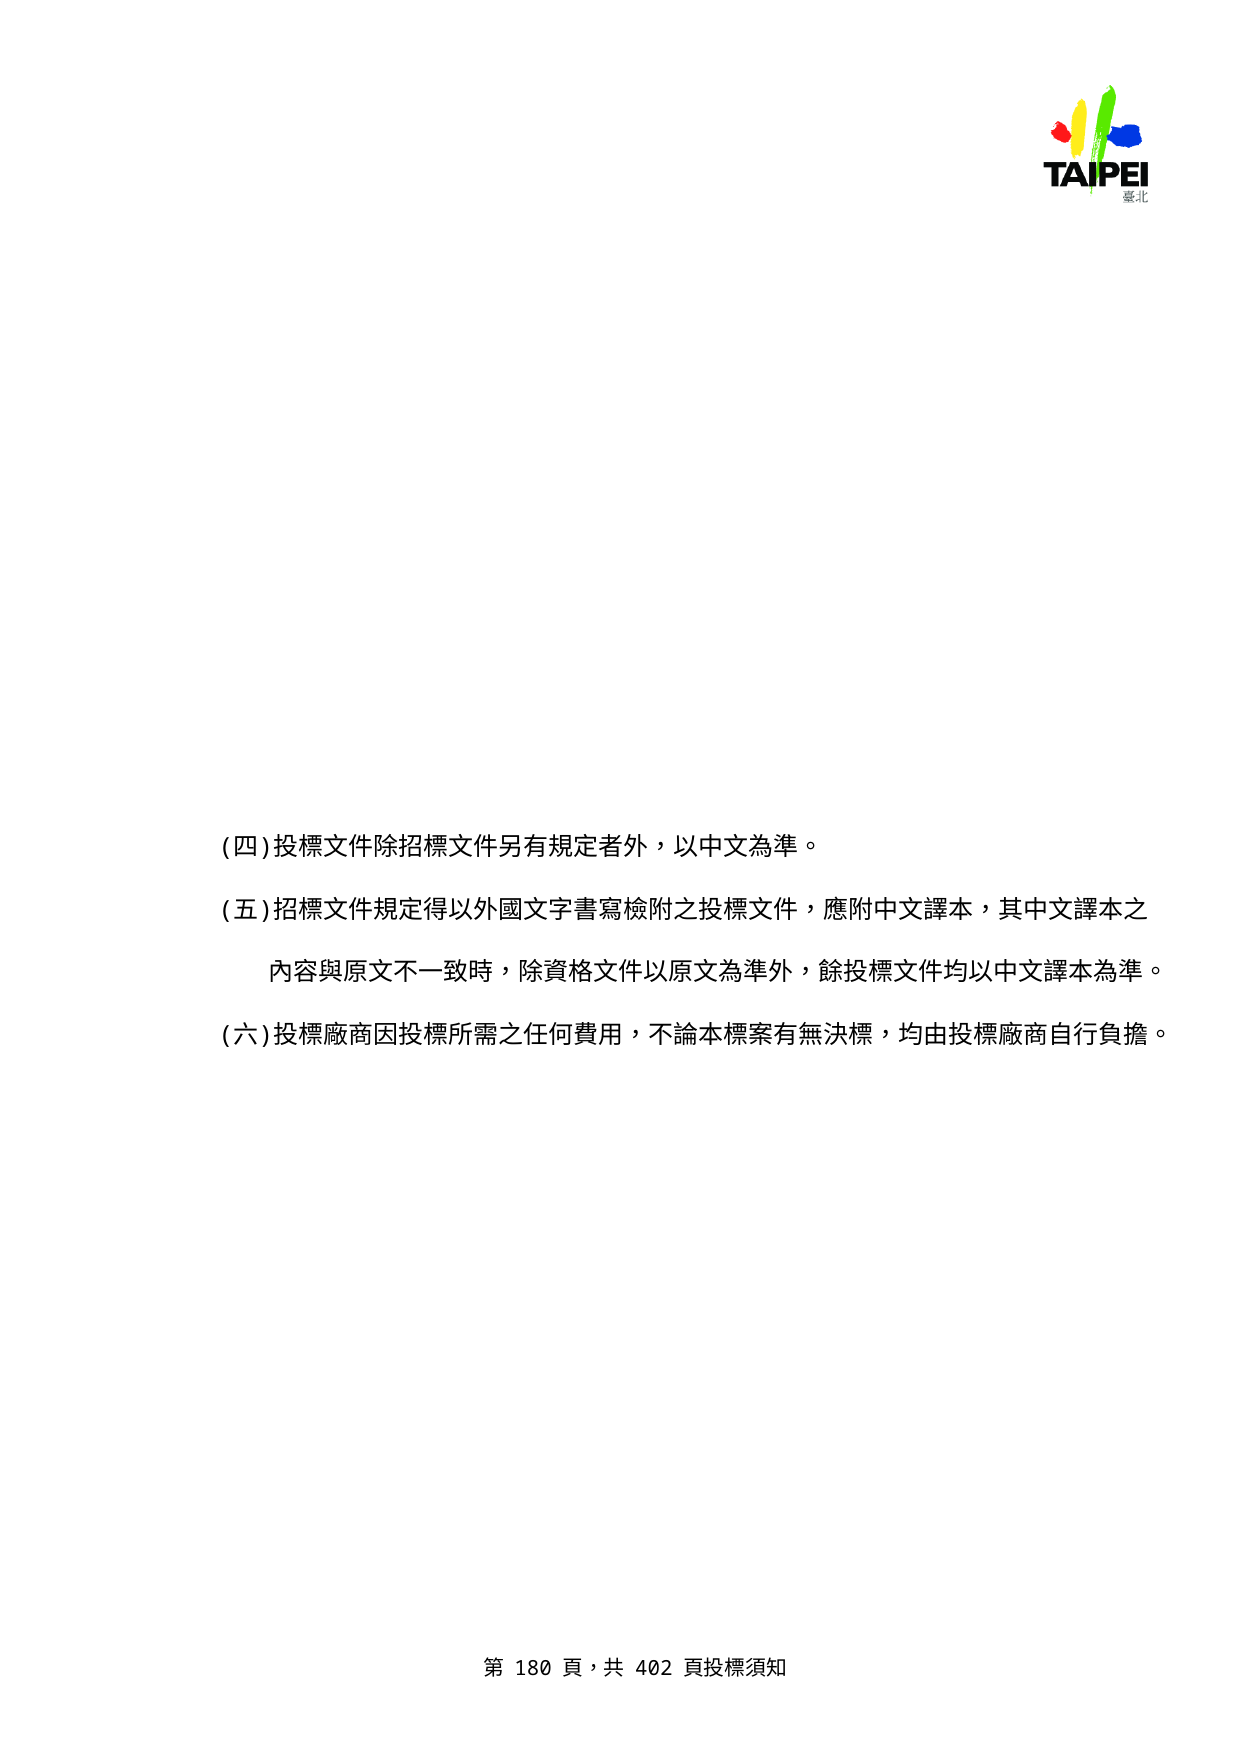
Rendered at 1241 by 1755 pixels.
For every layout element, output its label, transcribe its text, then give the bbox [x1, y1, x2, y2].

text (五)招標文件規定得以外國文字書寫檢附之投標文件，應附中文譯本，其中文譯本之內容與原文不一致時，除資格文件以原文為準外，餘投標文件均以中文譯本為準。 [218, 866, 1152, 991]
text (六)投標廠商因投標所需之任何費用，不論本標案有無決標，均由投標廠商自行負擔。 [218, 991, 1152, 1053]
text (四)投標文件除招標文件另有規定者外，以中文為準。 [218, 803, 1152, 866]
